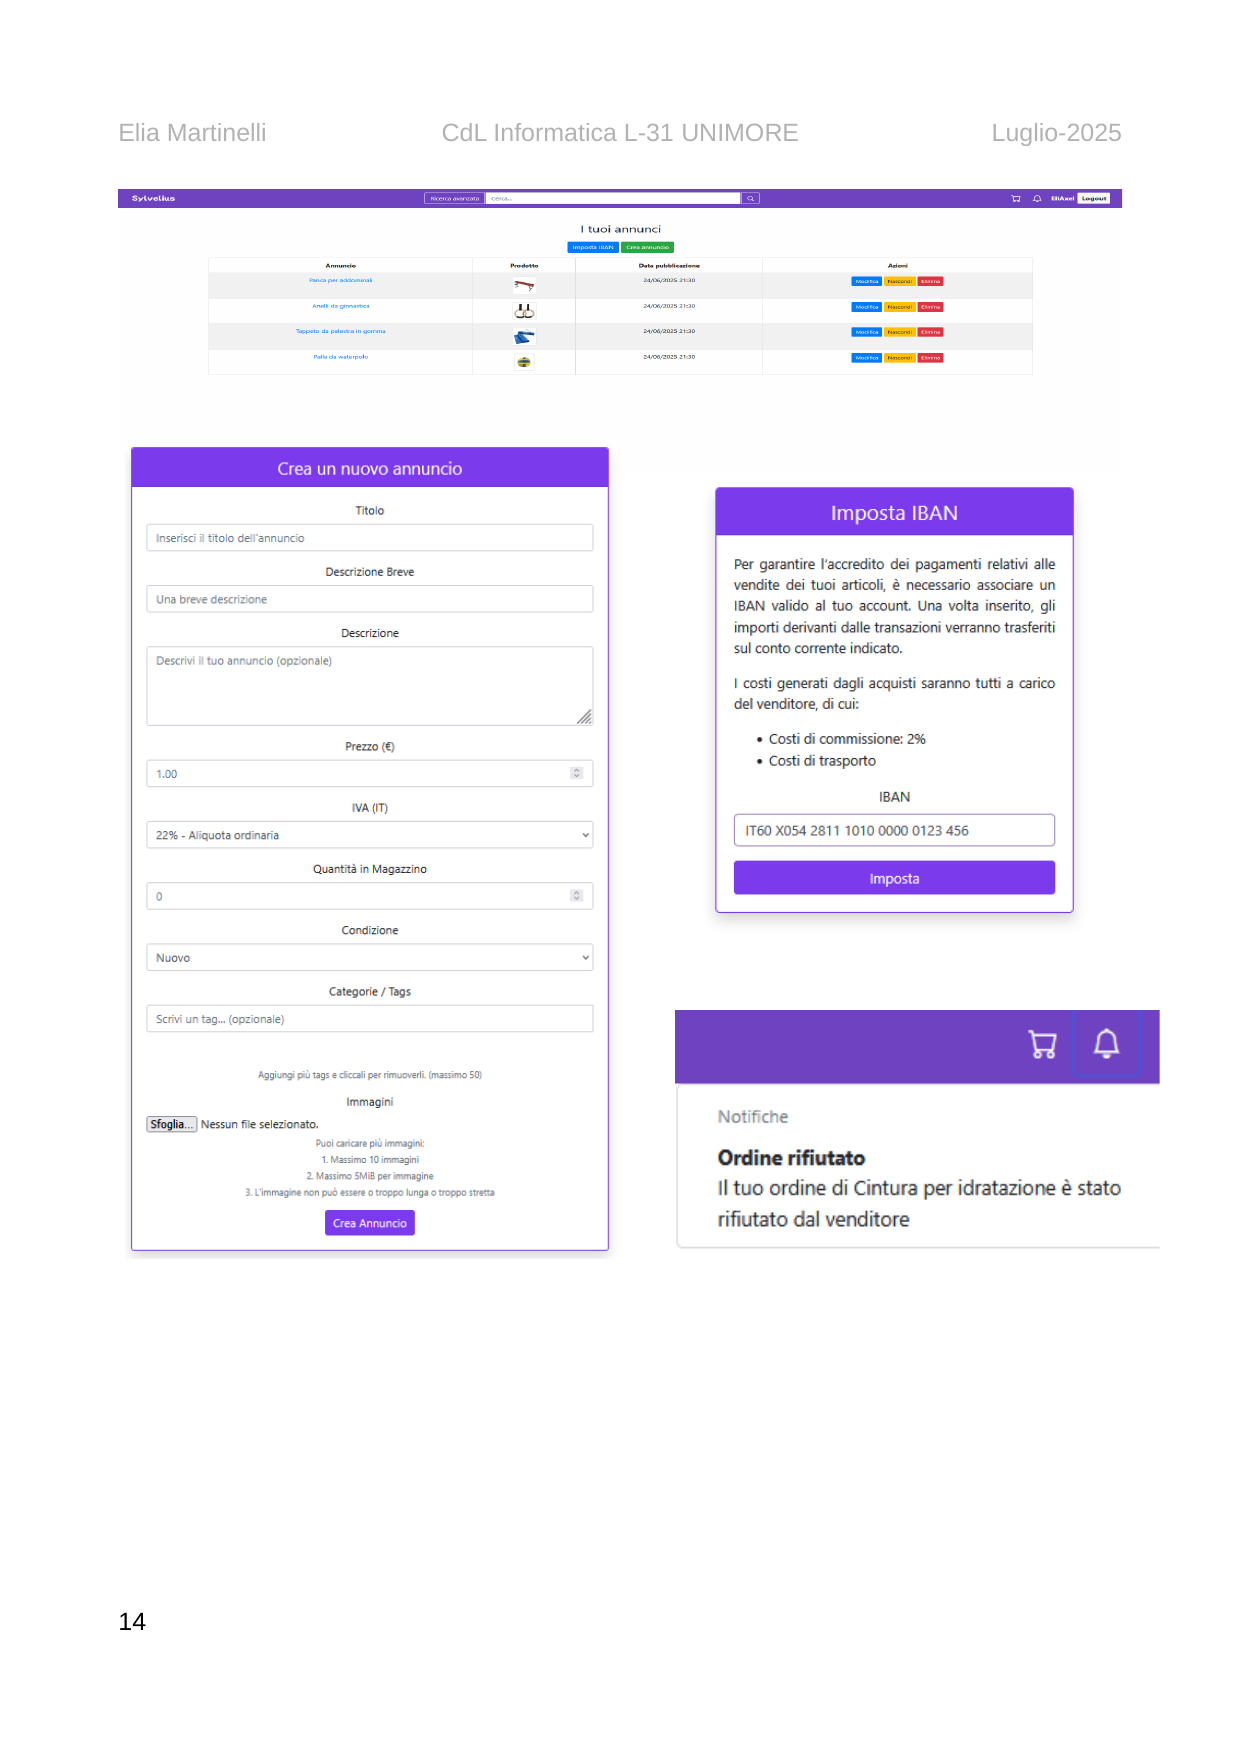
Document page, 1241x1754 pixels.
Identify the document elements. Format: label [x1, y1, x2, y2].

picture [118, 189, 1123, 1259]
picture [675, 1010, 1160, 1255]
